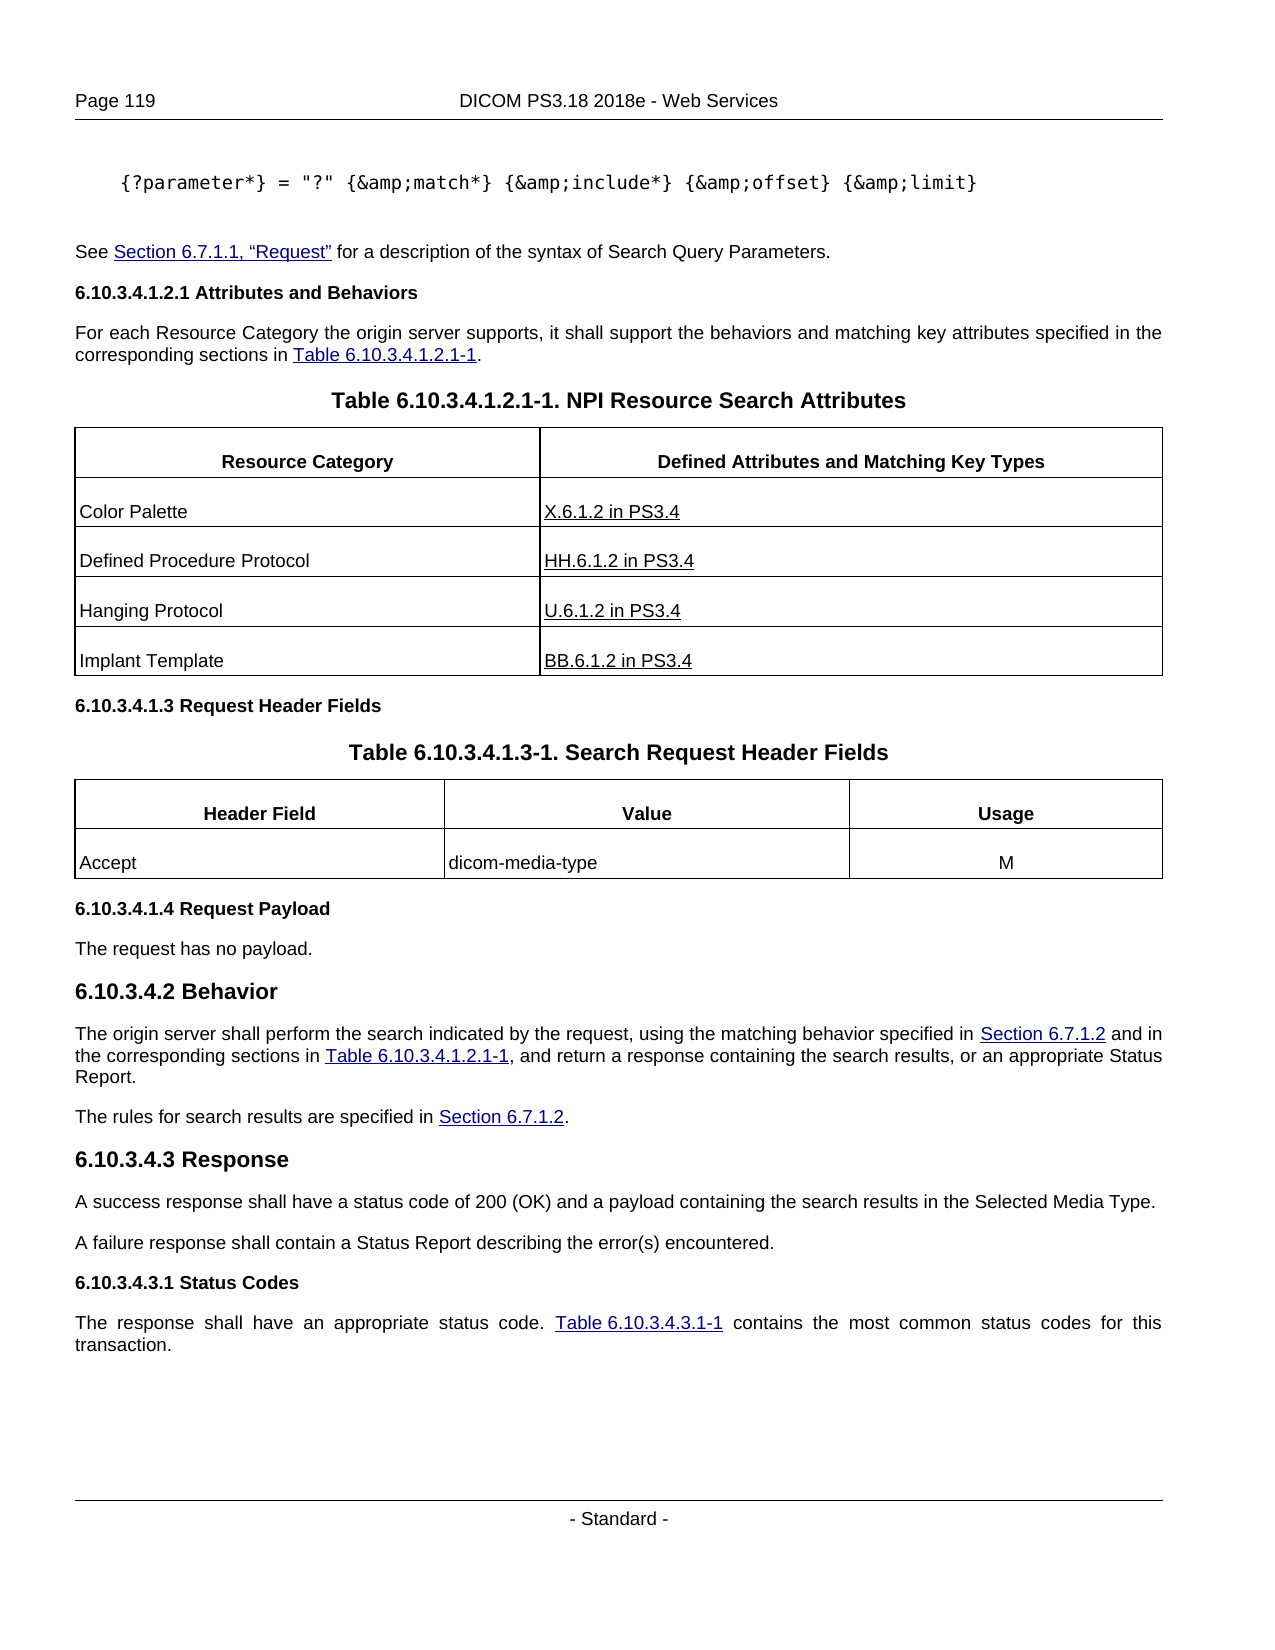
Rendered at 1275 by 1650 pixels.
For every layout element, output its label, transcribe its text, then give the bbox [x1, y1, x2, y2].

table_cell HH.6.1.2 in PS3.4 [541, 527, 1162, 576]
text 6.10.3.4.2 Behavior [75, 978, 1162, 1004]
text The request has no payload. [75, 938, 1162, 959]
table_cell M [850, 829, 1162, 878]
text The origin server shall perform the search indicated by the request, using the matching behavior specified in Section 6.7.1.2 and in the corresponding sections in Table 6.10.3.4.1.2.1-1, and return a response containing the search results, or an appropriate Status Report. [75, 1023, 1162, 1088]
text 6.10.3.4.1.3 Request Header Fields [75, 695, 1162, 717]
table_cell Hanging Protocol [76, 577, 539, 626]
table_cell dicom-media-type [445, 829, 849, 878]
text 6.10.3.4.1.4 Request Payload [75, 898, 1162, 919]
text 6.10.3.4.3 Response [75, 1147, 1162, 1172]
table_header Defined Attributes and Matching Key Types [541, 428, 1162, 477]
table_header Header Field [76, 780, 444, 828]
text The rules for search results are specified in Section 6.7.1.2. [75, 1106, 1162, 1128]
text See Section 6.7.1.1, “Request” for a description of the syntax of Search Query Parameters. [75, 241, 1162, 263]
table_cell Color Palette [76, 478, 539, 526]
text For each Resource Category the origin server supports, it shall support the behaviors and matching key attributes specified in the corresponding sections in Table 6.10.3.4.1.2.1-1. [75, 322, 1162, 365]
table_header Value [445, 780, 849, 828]
table_cell U.6.1.2 in PS3.4 [541, 577, 1162, 626]
text A success response shall have a status code of 200 (OK) and a payload containing the search results in the Selected Media Type. [75, 1191, 1162, 1213]
table_cell Defined Procedure Protocol [76, 527, 539, 576]
text Table 6.10.3.4.1.2.1-1. NPI Resource Search Attributes [75, 387, 1162, 413]
text Table 6.10.3.4.1.3-1. Search Request Header Fields [75, 739, 1162, 765]
text The response shall have an appropriate status code. Table 6.10.3.4.3.1-1 contains the most common status codes for this transaction. [75, 1312, 1162, 1355]
text 6.10.3.4.3.1 Status Codes [75, 1272, 1162, 1293]
table_cell X.6.1.2 in PS3.4 [541, 478, 1162, 526]
table_cell BB.6.1.2 in PS3.4 [541, 627, 1162, 675]
table_cell Accept [76, 829, 444, 878]
table_header Usage [850, 780, 1162, 828]
table_header Resource Category [76, 428, 539, 477]
text A failure response shall contain a Status Report describing the error(s) encountered. [75, 1232, 1162, 1253]
text 6.10.3.4.1.2.1 Attributes and Behaviors [75, 282, 1162, 303]
text {?parameter*} = "?" {&amp;match*} {&amp;include*} {&amp;offset} {&amp;limit} [75, 150, 1162, 222]
table_cell Implant Template [76, 627, 539, 675]
